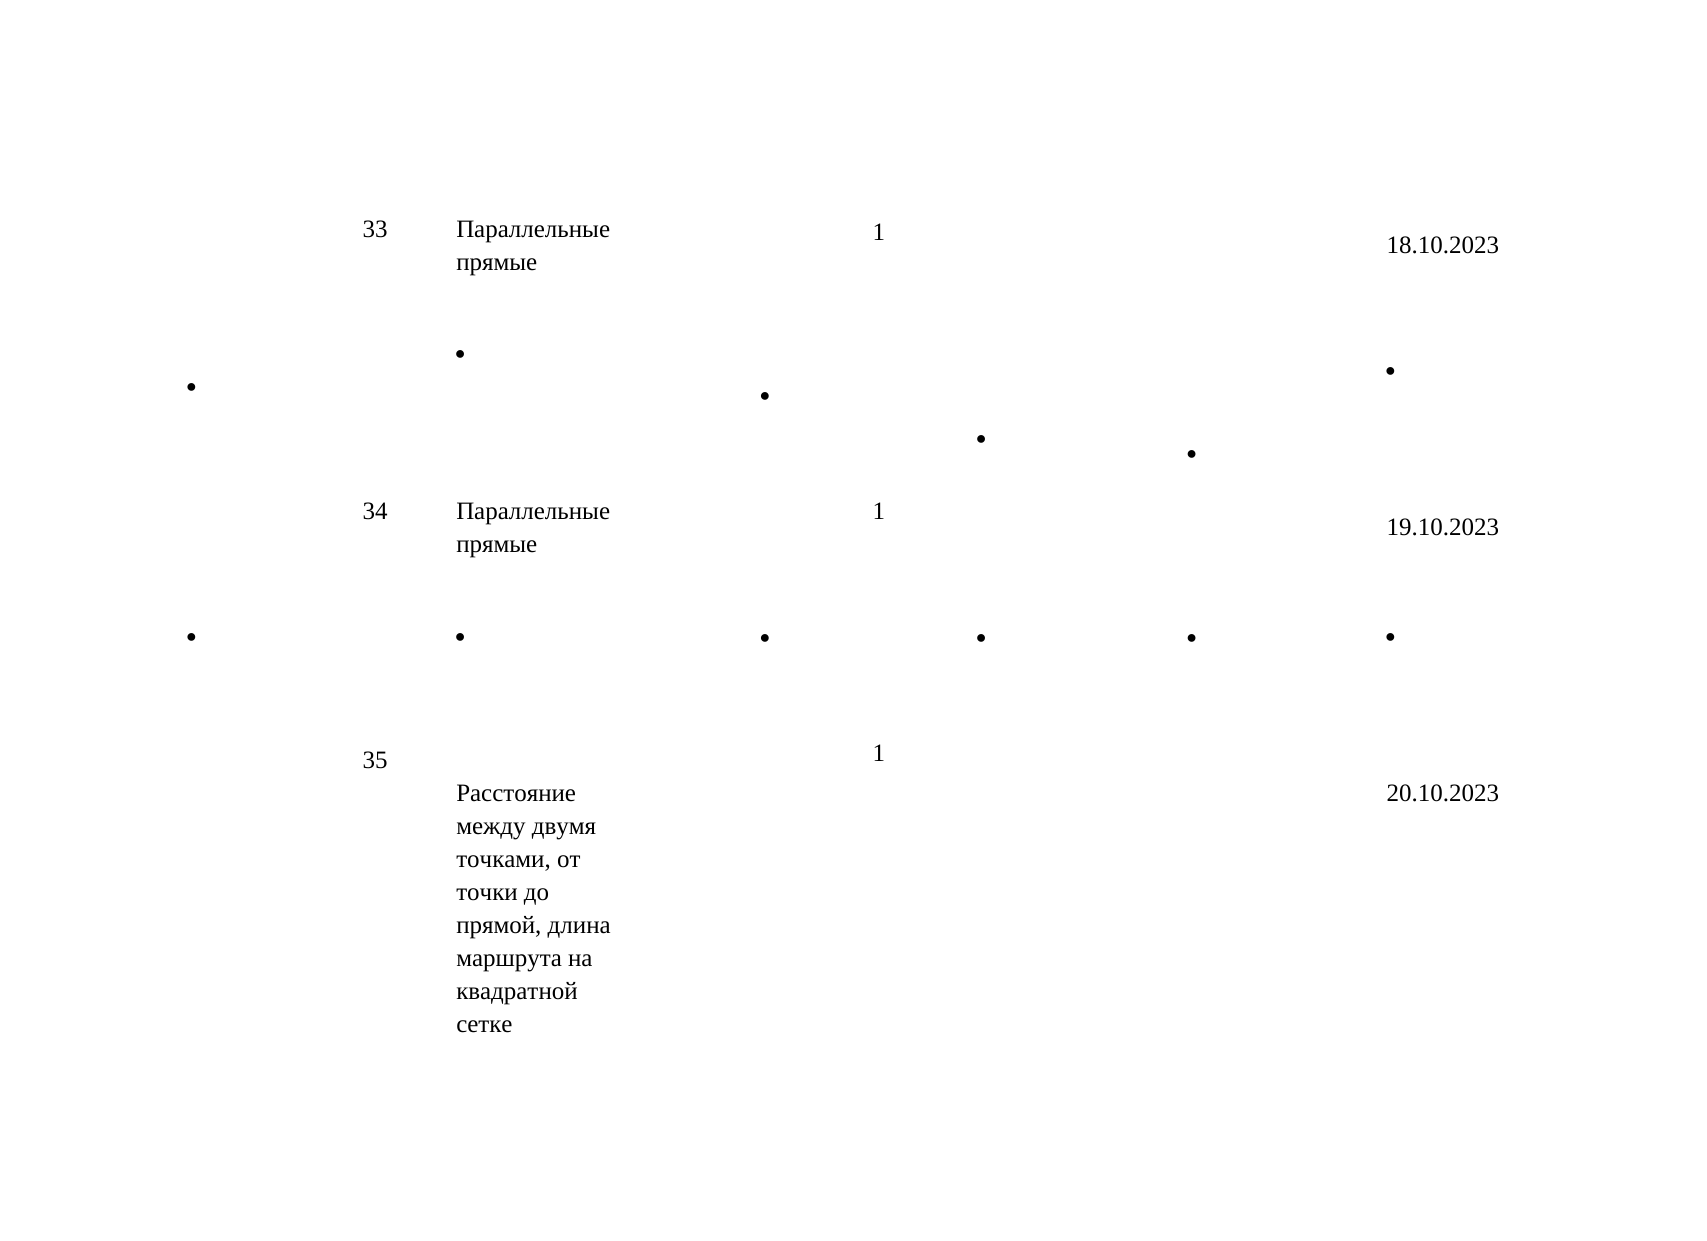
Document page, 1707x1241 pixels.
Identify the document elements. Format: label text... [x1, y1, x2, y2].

table_cell 33 [176, 150, 431, 341]
table_cell 19.10.2023 [1361, 341, 1592, 623]
table_cell 20.10.2023 [1361, 624, 1592, 1071]
table_cell [1061, 341, 1361, 623]
table_cell 1 [629, 624, 939, 1071]
table_cell [1061, 624, 1361, 1071]
table_cell 34 [176, 341, 431, 623]
table_cell [940, 341, 1061, 623]
table_cell Расстояние между двумя точками, от точки до прямой, длина маршрута на квадратной сетке [431, 624, 629, 1071]
table_cell [940, 150, 1061, 341]
table_cell 18.10.2023 [1361, 150, 1592, 341]
table_cell Параллельные прямые [431, 150, 629, 341]
table_cell [940, 624, 1061, 1071]
table_cell 1 [629, 341, 939, 623]
table_cell 35 [176, 624, 431, 1071]
table_cell 1 [629, 150, 939, 341]
table_cell Параллельные прямые [431, 341, 629, 623]
table_cell [1061, 150, 1361, 341]
